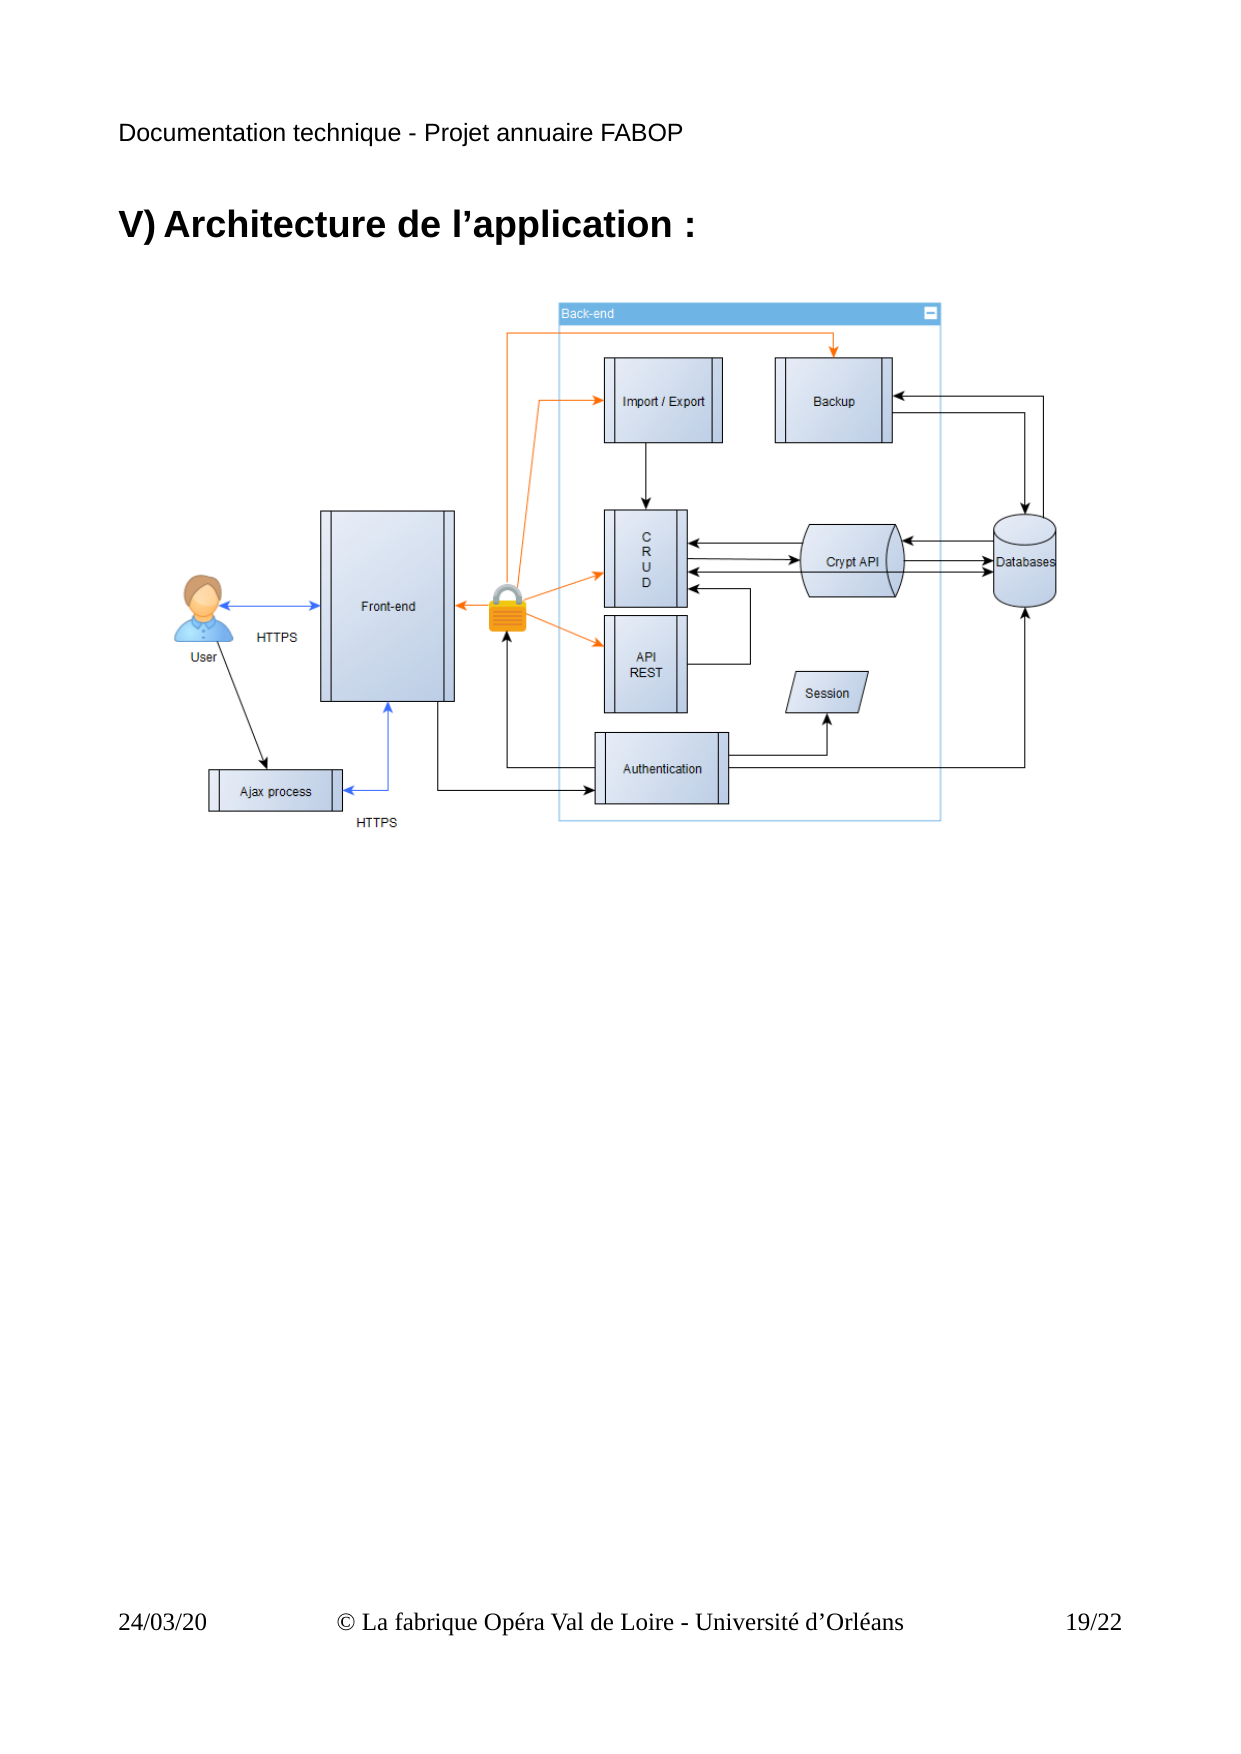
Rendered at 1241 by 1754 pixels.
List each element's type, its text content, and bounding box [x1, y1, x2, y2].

subtitle Architecture de l’application : [118, 201, 1122, 245]
picture [137, 257, 1103, 911]
